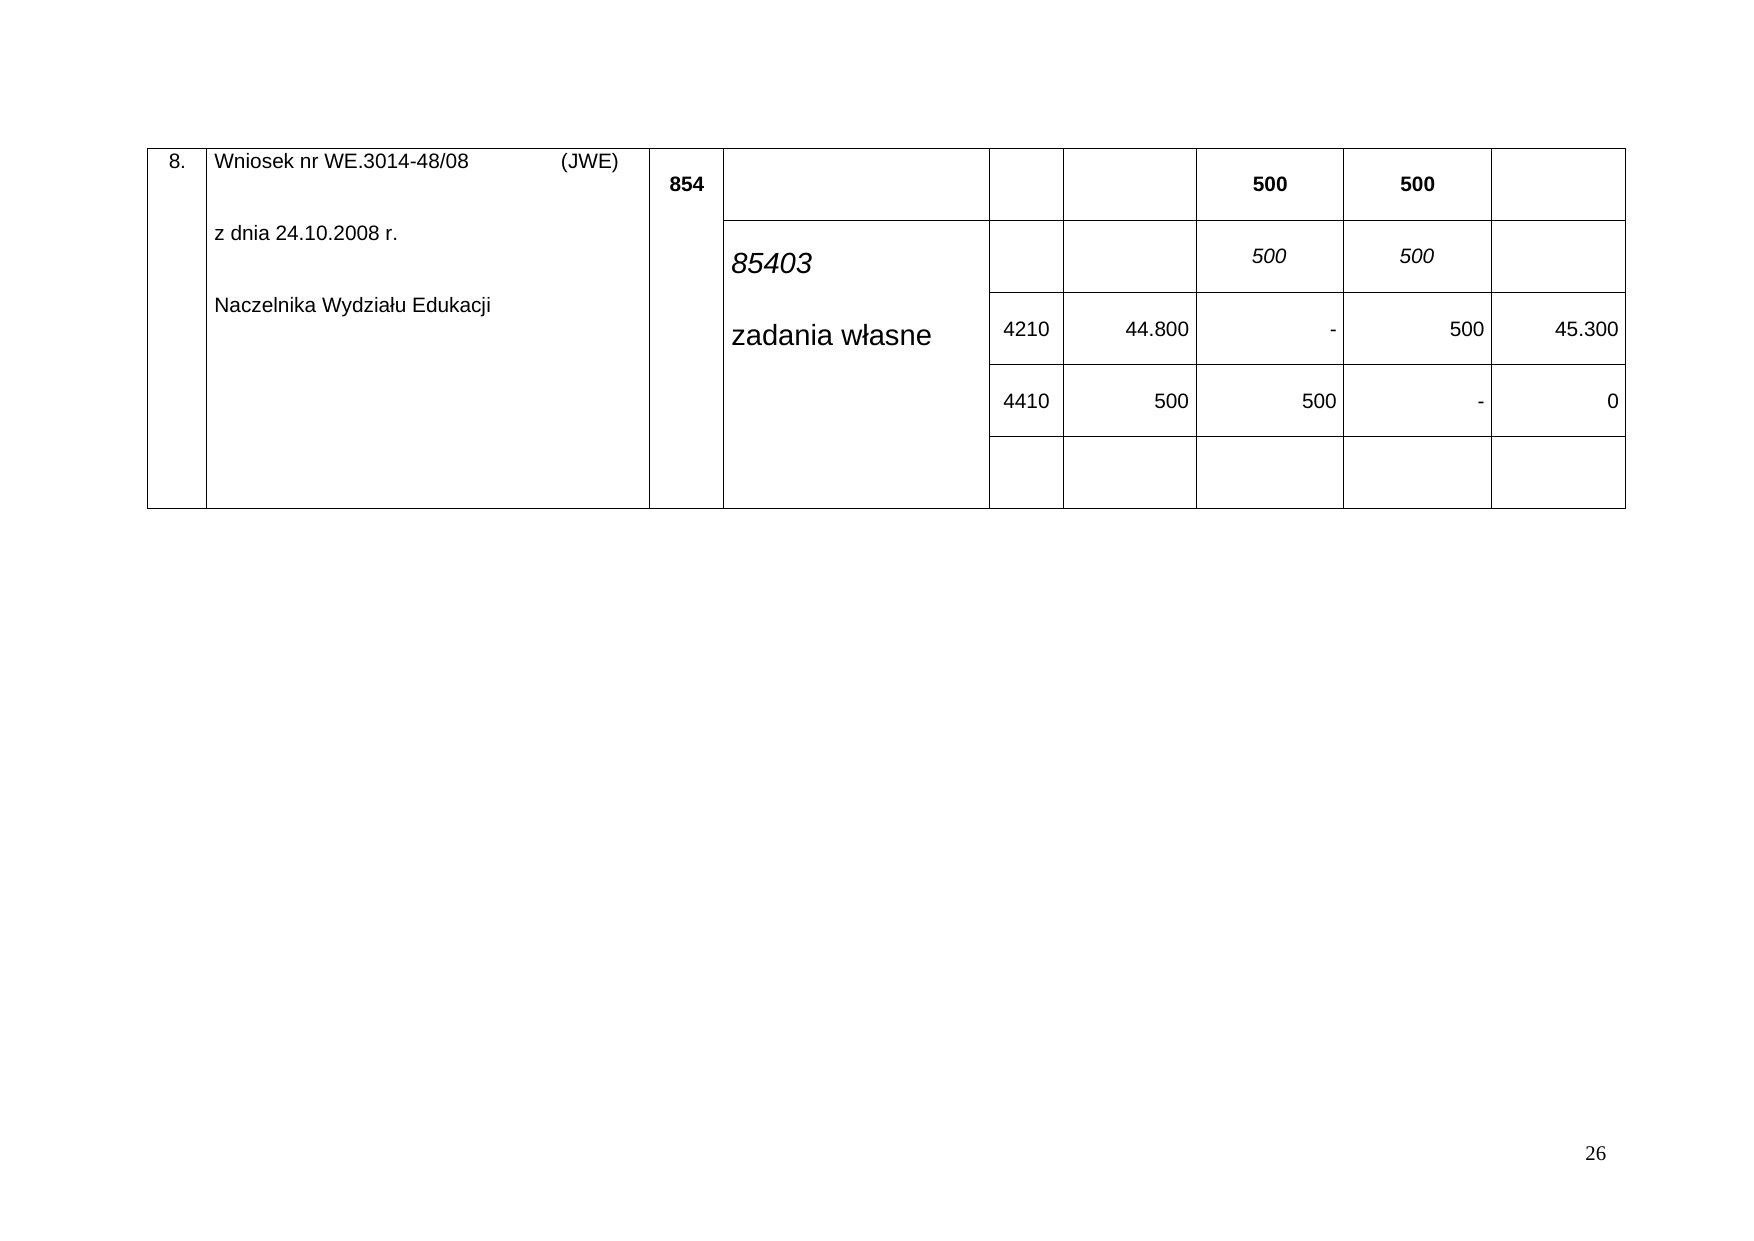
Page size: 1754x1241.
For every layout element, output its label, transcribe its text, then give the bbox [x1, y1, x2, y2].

table_cell [1064, 149, 1196, 220]
table_cell [1492, 149, 1625, 220]
table_cell zadania własne [724, 292, 989, 364]
table_cell [990, 437, 1063, 508]
table_cell 500 [1197, 221, 1343, 292]
table_cell 85403 [724, 221, 989, 292]
table_cell 44.800 [1064, 293, 1196, 364]
table_cell 0 [1492, 365, 1625, 436]
table_cell 500 [1197, 149, 1343, 220]
table_cell [724, 149, 989, 220]
table_cell [148, 292, 206, 364]
table_cell [1344, 437, 1491, 508]
table_cell 854 [650, 149, 723, 220]
table_cell [148, 436, 206, 508]
table_cell [650, 364, 723, 436]
table_cell [207, 436, 649, 508]
table_cell [650, 292, 723, 364]
table_cell [724, 436, 989, 508]
table_cell Naczelnika Wydziału Edukacji [207, 292, 649, 364]
table_cell 500 [1197, 365, 1343, 436]
table_cell 500 [1344, 221, 1491, 292]
table_cell [207, 364, 649, 436]
table_cell Wniosek nr WE.3014-48/08 (JWE) [207, 149, 649, 220]
table_cell [990, 149, 1063, 220]
table_cell [650, 436, 723, 508]
table_cell [724, 364, 989, 436]
table_cell - [1197, 293, 1343, 364]
table_cell 4410 [990, 365, 1063, 436]
table_cell 45.300 [1492, 293, 1625, 364]
table_cell z dnia 24.10.2008 r. [207, 220, 649, 292]
table_cell [148, 220, 206, 292]
table_cell [1197, 437, 1343, 508]
table_cell [1064, 437, 1196, 508]
table_cell [1492, 437, 1625, 508]
table_cell [1064, 221, 1196, 292]
table_cell 500 [1344, 149, 1491, 220]
table_cell [1492, 221, 1625, 292]
table_cell 500 [1064, 365, 1196, 436]
table_cell [650, 220, 723, 292]
table_cell - [1344, 365, 1491, 436]
table_cell 500 [1344, 293, 1491, 364]
table_cell [148, 364, 206, 436]
table_cell 8. [148, 149, 206, 220]
table_cell 4210 [990, 293, 1063, 364]
table_cell [990, 221, 1063, 292]
